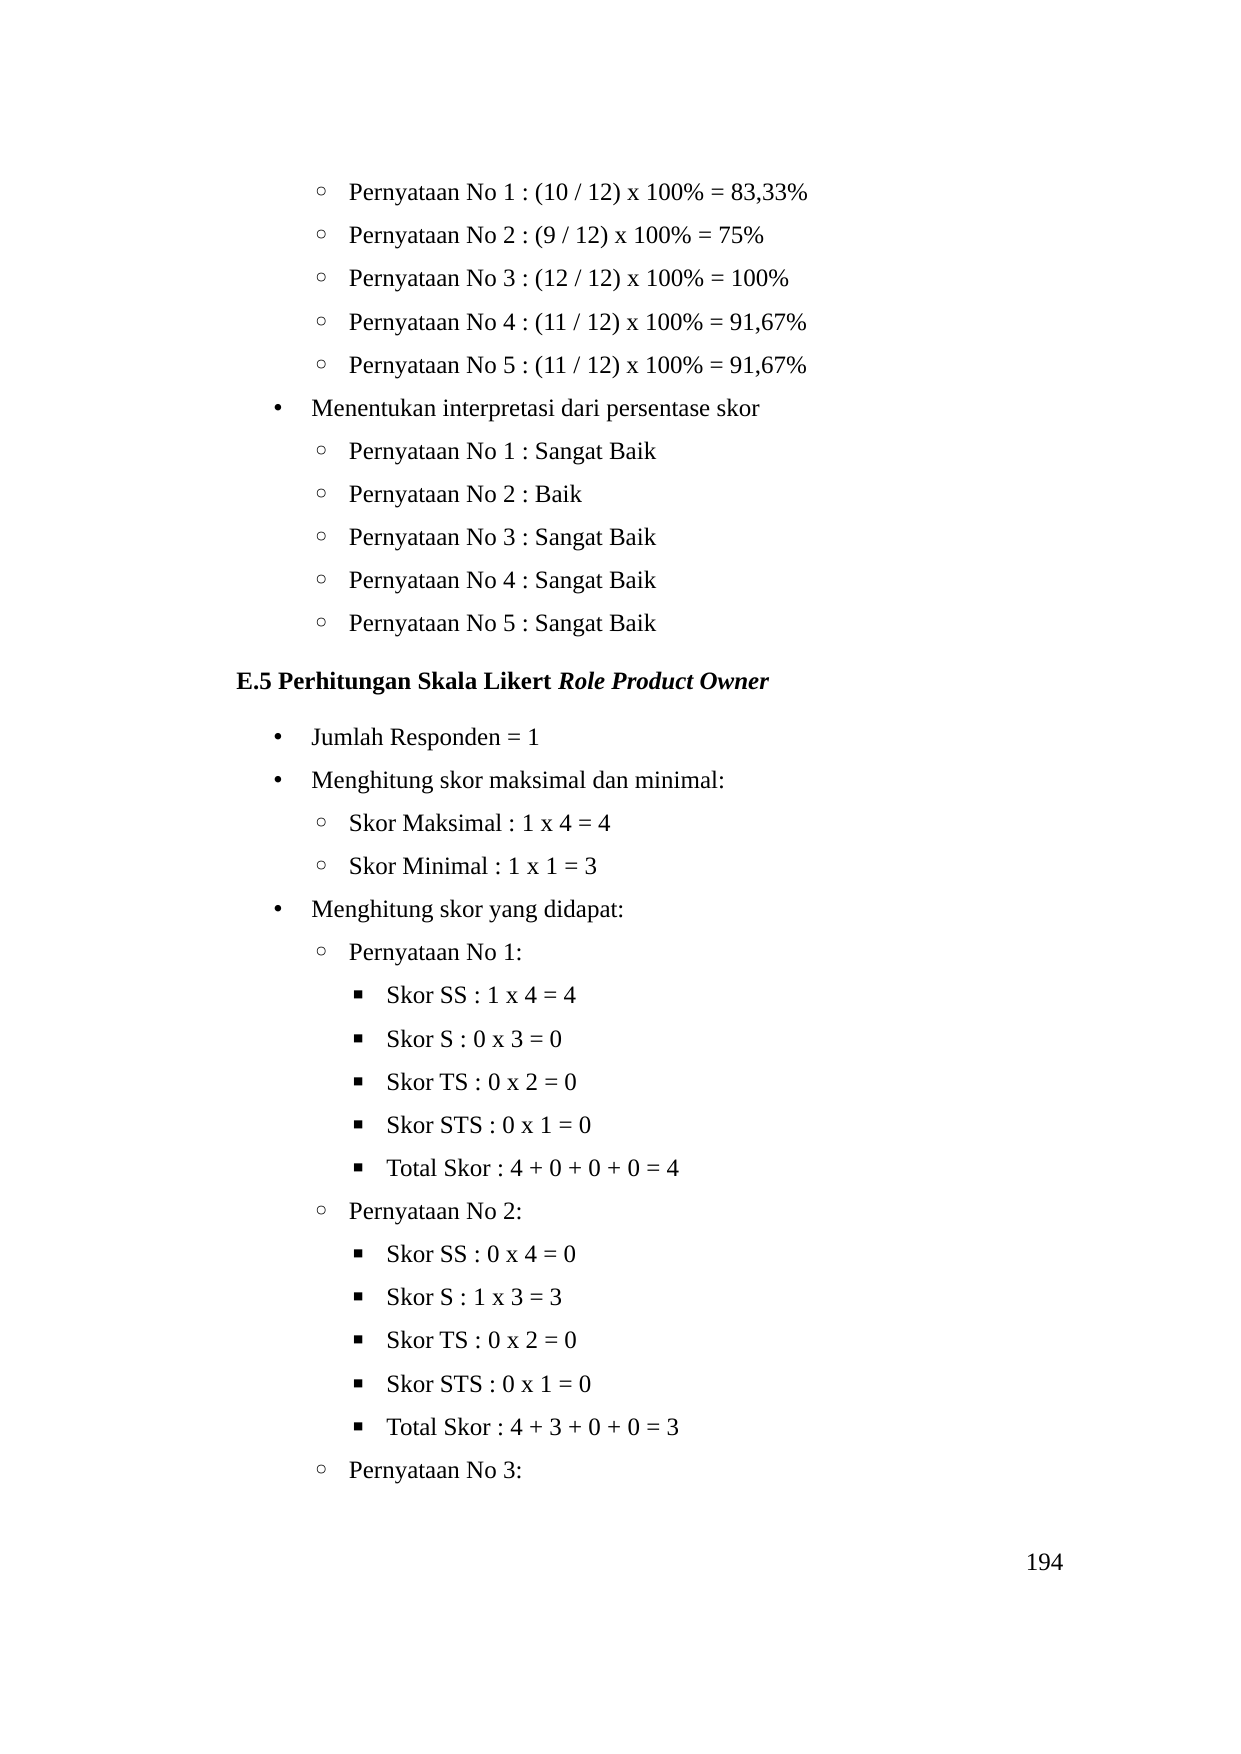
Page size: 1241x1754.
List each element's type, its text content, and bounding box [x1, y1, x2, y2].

list Pernyataan No 3: [311, 1455, 1063, 1484]
list Skor STS : 0 x 1 = 0 [349, 1369, 1063, 1397]
list Total Skor : 4 + 3 + 0 + 0 = 3 [349, 1412, 1063, 1441]
list Skor STS : 0 x 1 = 0 [349, 1110, 1063, 1139]
list Skor Minimal : 1 x 1 = 3 [311, 851, 1063, 880]
list Menentukan interpretasi dari persentase skor [274, 393, 1063, 422]
list Total Skor : 4 + 0 + 0 + 0 = 4 [349, 1153, 1063, 1182]
list Pernyataan No 3 : (12 / 12) x 100% = 100% [311, 263, 1063, 292]
list Pernyataan No 1: [311, 937, 1063, 966]
list Pernyataan No 5 : Sangat Baik [311, 608, 1063, 637]
subtitle E.5 Perhitungan Skala Likert Role Product Owner [236, 666, 1063, 695]
list Skor Maksimal : 1 x 4 = 4 [311, 808, 1063, 837]
list Skor SS : 0 x 4 = 0 [349, 1239, 1063, 1268]
list Pernyataan No 2 : (9 / 12) x 100% = 75% [311, 220, 1063, 249]
list Menghitung skor maksimal dan minimal: [274, 765, 1063, 794]
list Skor SS : 1 x 4 = 4 [349, 981, 1063, 1009]
list Pernyataan No 1 : Sangat Baik [311, 436, 1063, 465]
list Pernyataan No 4 : (11 / 12) x 100% = 91,67% [311, 307, 1063, 335]
list Pernyataan No 2: [311, 1196, 1063, 1225]
list Pernyataan No 2 : Baik [311, 479, 1063, 508]
list Jumlah Responden = 1 [274, 722, 1063, 751]
list Pernyataan No 5 : (11 / 12) x 100% = 91,67% [311, 350, 1063, 378]
list Menghitung skor yang didapat: [274, 894, 1063, 923]
list Pernyataan No 4 : Sangat Baik [311, 565, 1063, 594]
list Skor TS : 0 x 2 = 0 [349, 1067, 1063, 1096]
list Pernyataan No 1 : (10 / 12) x 100% = 83,33% [311, 177, 1063, 206]
list Skor TS : 0 x 2 = 0 [349, 1326, 1063, 1354]
list Skor S : 0 x 3 = 0 [349, 1024, 1063, 1052]
list Skor S : 1 x 3 = 3 [349, 1282, 1063, 1311]
list Pernyataan No 3 : Sangat Baik [311, 522, 1063, 551]
